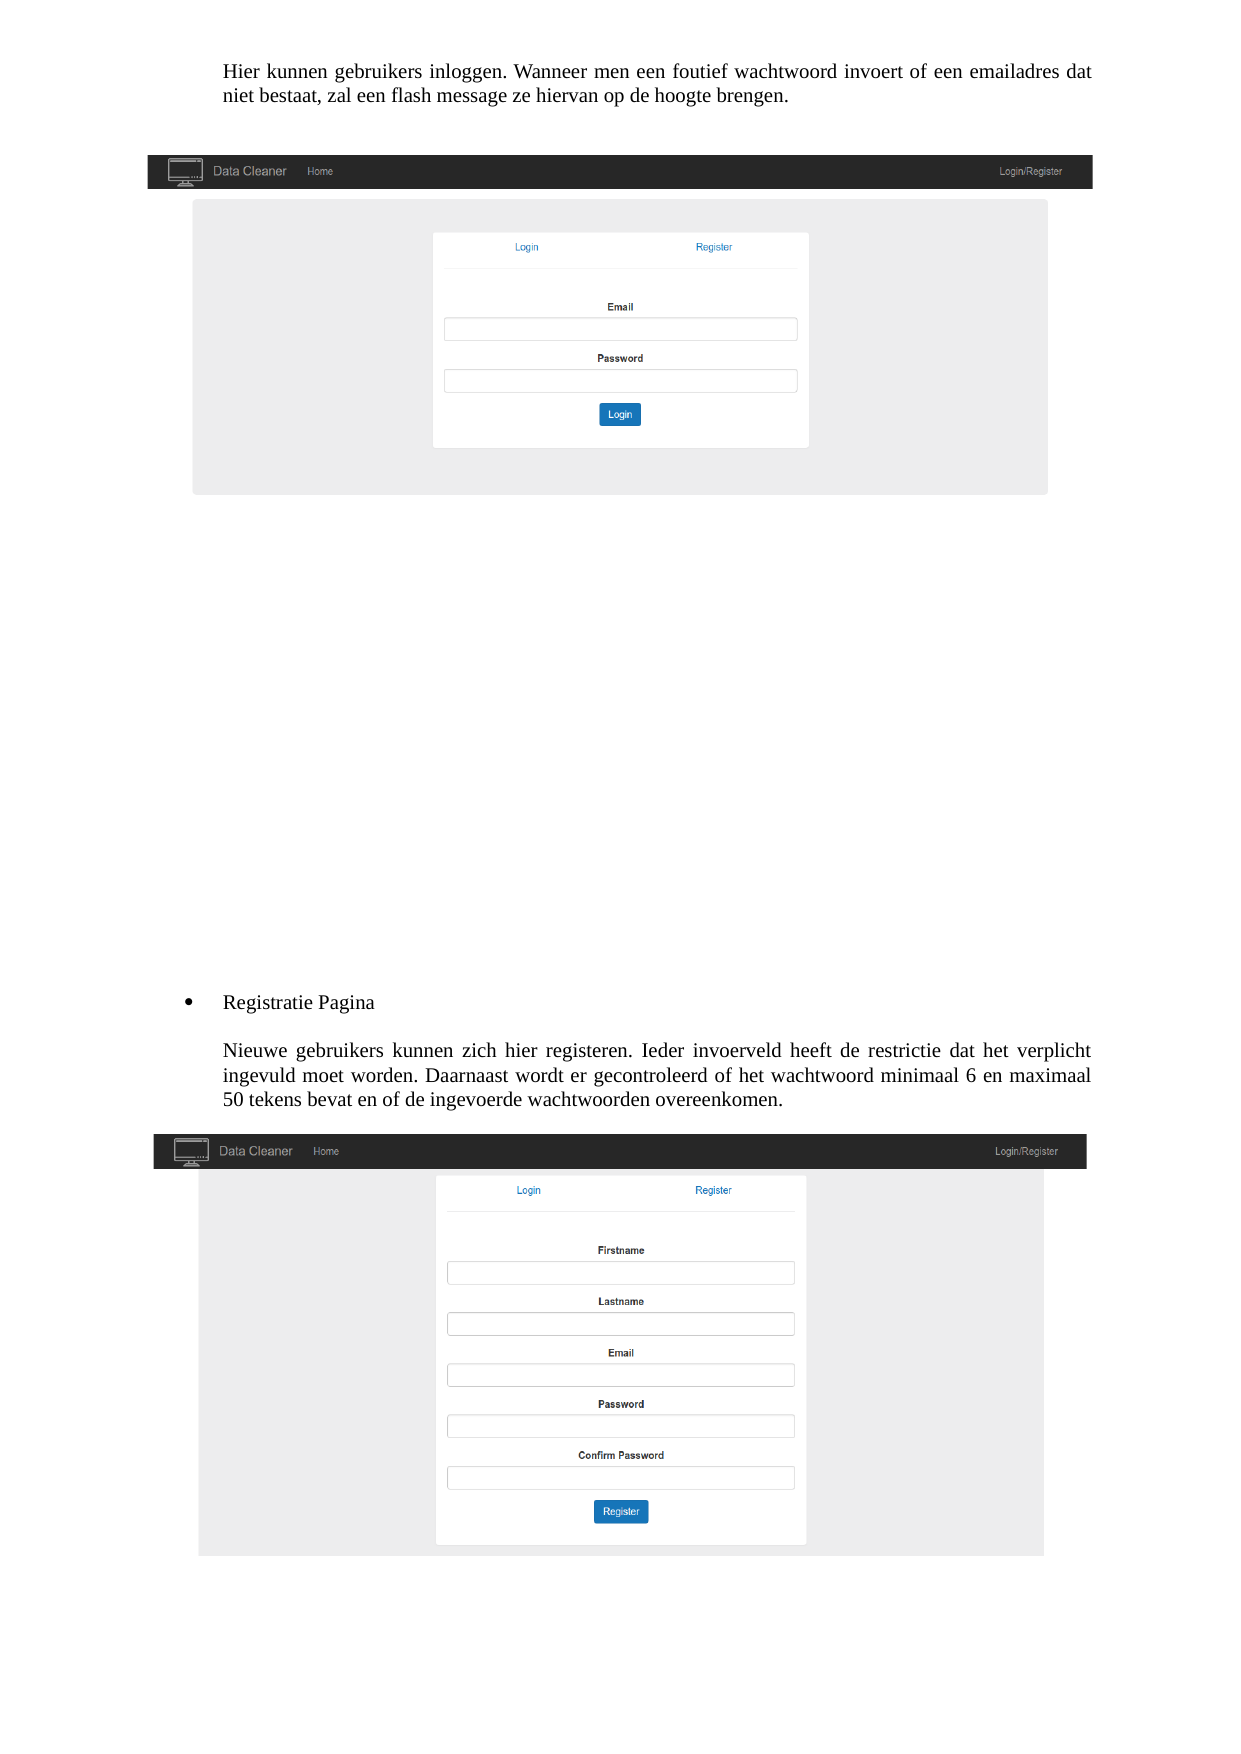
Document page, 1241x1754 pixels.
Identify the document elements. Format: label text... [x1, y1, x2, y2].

picture [153, 1134, 1087, 1556]
picture [147, 155, 1093, 534]
text Nieuwe gebruikers kunnen zich hier registeren. Ieder invoerveld heeft de restrictie dat het verplicht ingevuld moet worden. Daarnaast wordt er gecontroleerd of het wachtwoord minimaal 6 en maximaal 50 tekens bevat en of de ingevoerde wachtwoorden overeenkomen. [223, 1038, 1093, 1111]
list Registratie Pagina [185, 990, 1093, 1014]
text Hier kunnen gebruikers inloggen. Wanneer men een foutief wachtwoord invoert of een emailadres dat niet bestaat, zal een flash message ze hiervan op de hoogte brengen. [223, 59, 1093, 107]
